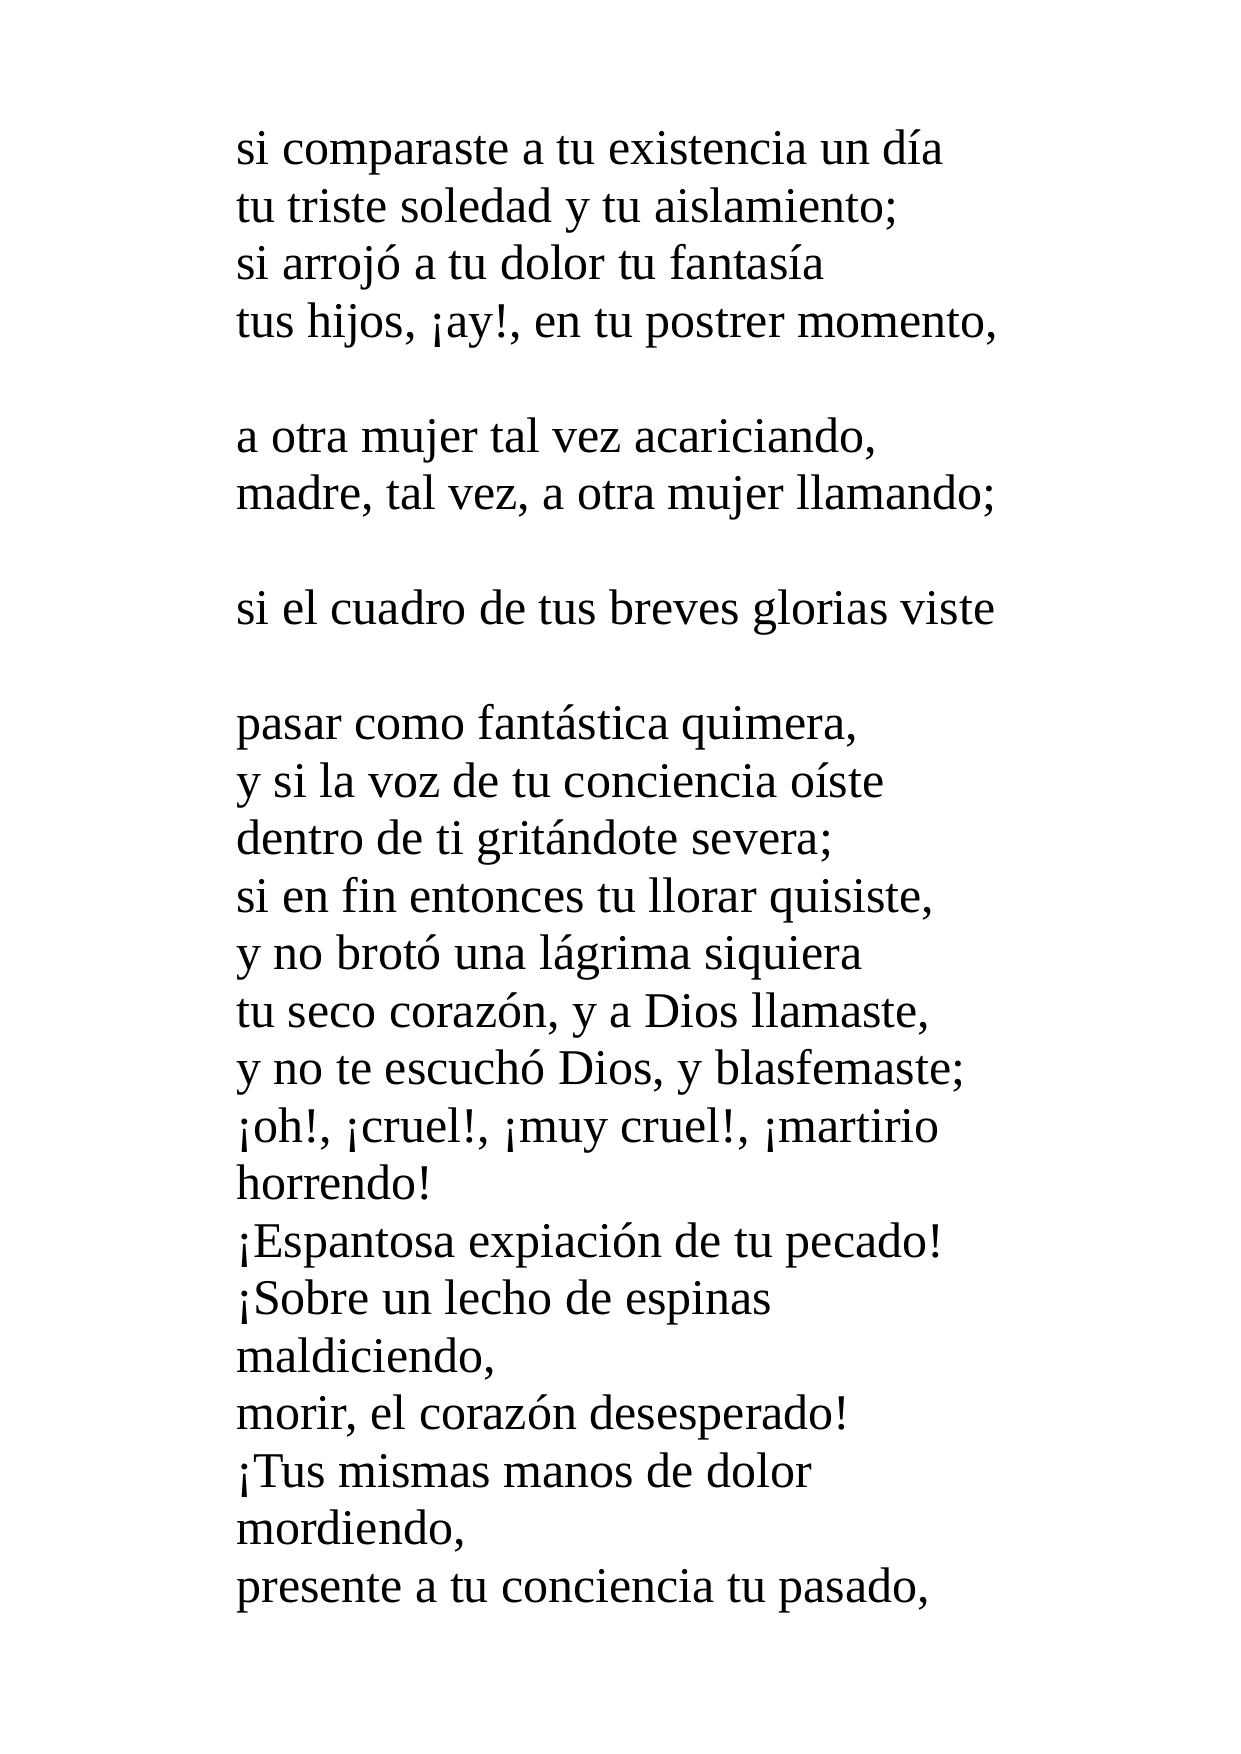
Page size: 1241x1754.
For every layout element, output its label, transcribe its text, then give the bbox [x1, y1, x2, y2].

text si comparaste a tu existencia un día tu triste soledad y tu aislamiento; si arrojó a tu dolor tu fantasía tus hijos, ¡ay!, en tu postrer momento, a otra mujer tal vez acariciando, madre, tal vez, a otra mujer llamando; si el cuadro de tus breves glorias viste pasar como fantástica quimera, y si la voz de tu conciencia oíste dentro de ti gritándote severa; si en fin entonces tu llorar quisiste, y no brotó una lágrima siquiera tu seco corazón, y a Dios llamaste, y no te escuchó Dios, y blasfemaste; ¡oh!, ¡cruel!, ¡muy cruel!, ¡martirio horrendo! ¡Espantosa expiación de tu pecado! ¡Sobre un lecho de espinas maldiciendo, morir, el corazón desesperado! ¡Tus mismas manos de dolor mordiendo, presente a tu conciencia tu pasado, [236, 118, 1004, 1613]
